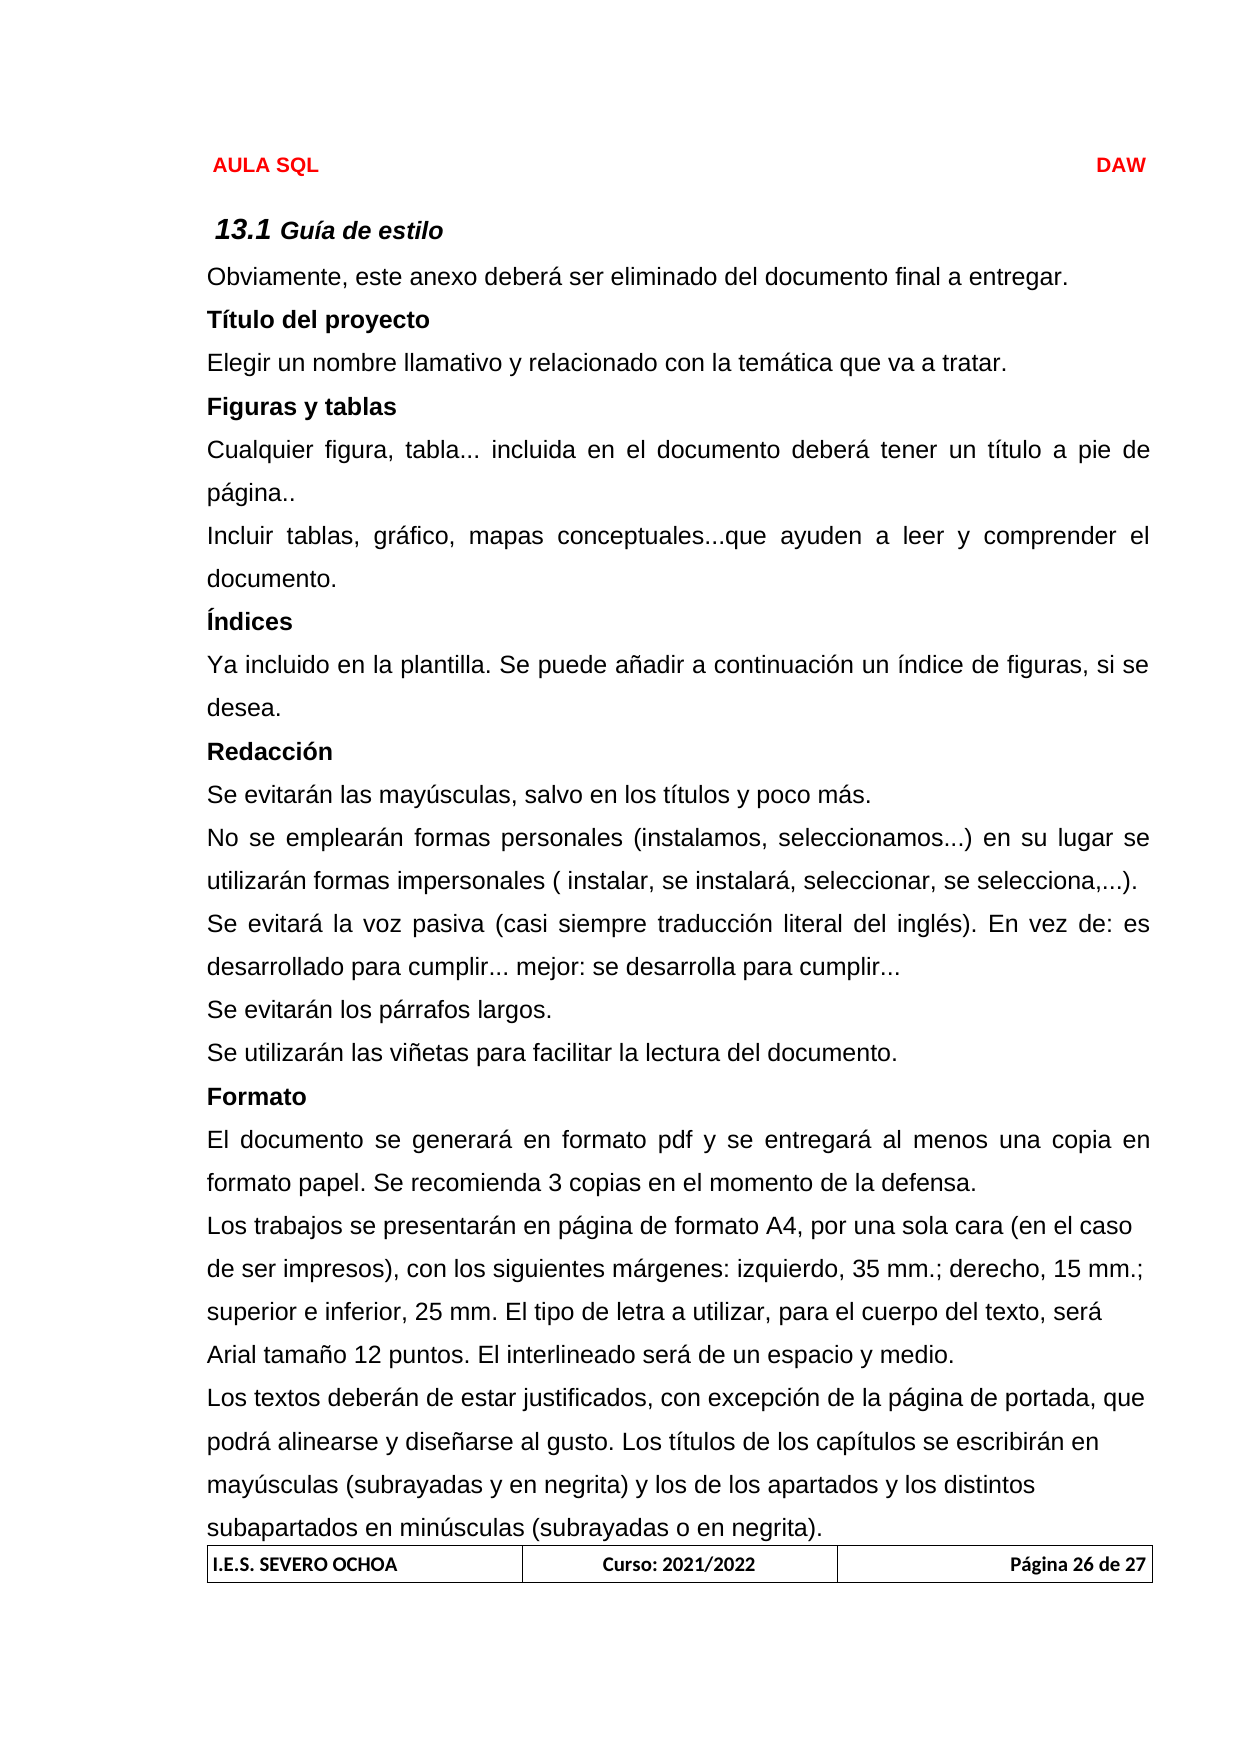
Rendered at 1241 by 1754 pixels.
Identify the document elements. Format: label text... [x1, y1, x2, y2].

text Los trabajos se presentarán en página de formato A4, por una sola cara (en el caso de ser impresos), con los siguientes márgenes: izquierdo, 35 mm.; derecho, 15 mm.; superior e inferior, 25 mm. El tipo de letra a utilizar, para el cuerpo del texto, será Arial tamaño 12 puntos. El interlineado será de un espacio y medio. [207, 1211, 1152, 1369]
list Obviamente, este anexo deberá ser eliminado del documento final a entregar. [169, 262, 1152, 291]
list Figuras y tablas [169, 391, 1152, 420]
list Índices [169, 607, 1152, 636]
list Se utilizarán las viñetas para facilitar la lectura del documento. [169, 1038, 1152, 1067]
list Se evitarán las mayúsculas, salvo en los títulos y poco más. [169, 779, 1152, 808]
list Se evitará la voz pasiva (casi siempre traducción literal del inglés). En vez de: es desarrollado para cumplir... mejor: se desarrolla para cumplir... [169, 909, 1152, 981]
list Elegir un nombre llamativo y relacionado con la temática que va a tratar. [169, 348, 1152, 377]
list Título del proyecto [169, 305, 1152, 334]
list No se emplearán formas personales (instalamos, seleccionamos...) en su lugar se utilizarán formas impersonales ( instalar, se instalará, seleccionar, se selecciona,...). [169, 823, 1152, 894]
text Los textos deberán de estar justificados, con excepción de la página de portada, que podrá alinearse y diseñarse al gusto. Los títulos de los capítulos se escribirán en mayúsculas (subrayadas y en negrita) y los de los apartados y los distintos subapartados en minúsculas (subrayadas o en negrita). [207, 1383, 1152, 1541]
list El documento se generará en formato pdf y se entregará al menos una copia en formato papel. Se recomienda 3 copias en el momento de la defensa. [169, 1124, 1152, 1196]
list Formato [169, 1081, 1152, 1110]
list Cualquier figura, tabla... incluida en el documento deberá tener un título a pie de página.. [169, 434, 1152, 506]
list Incluir tablas, gráfico, mapas conceptuales...que ayuden a leer y comprender el documento. [169, 521, 1152, 593]
list Se evitarán los párrafos largos. [169, 995, 1152, 1024]
subtitle Guía de estilo [207, 212, 1152, 245]
list Ya incluido en la plantilla. Se puede añadir a continuación un índice de figuras, si se desea. [169, 650, 1152, 722]
list Redacción [169, 736, 1152, 765]
